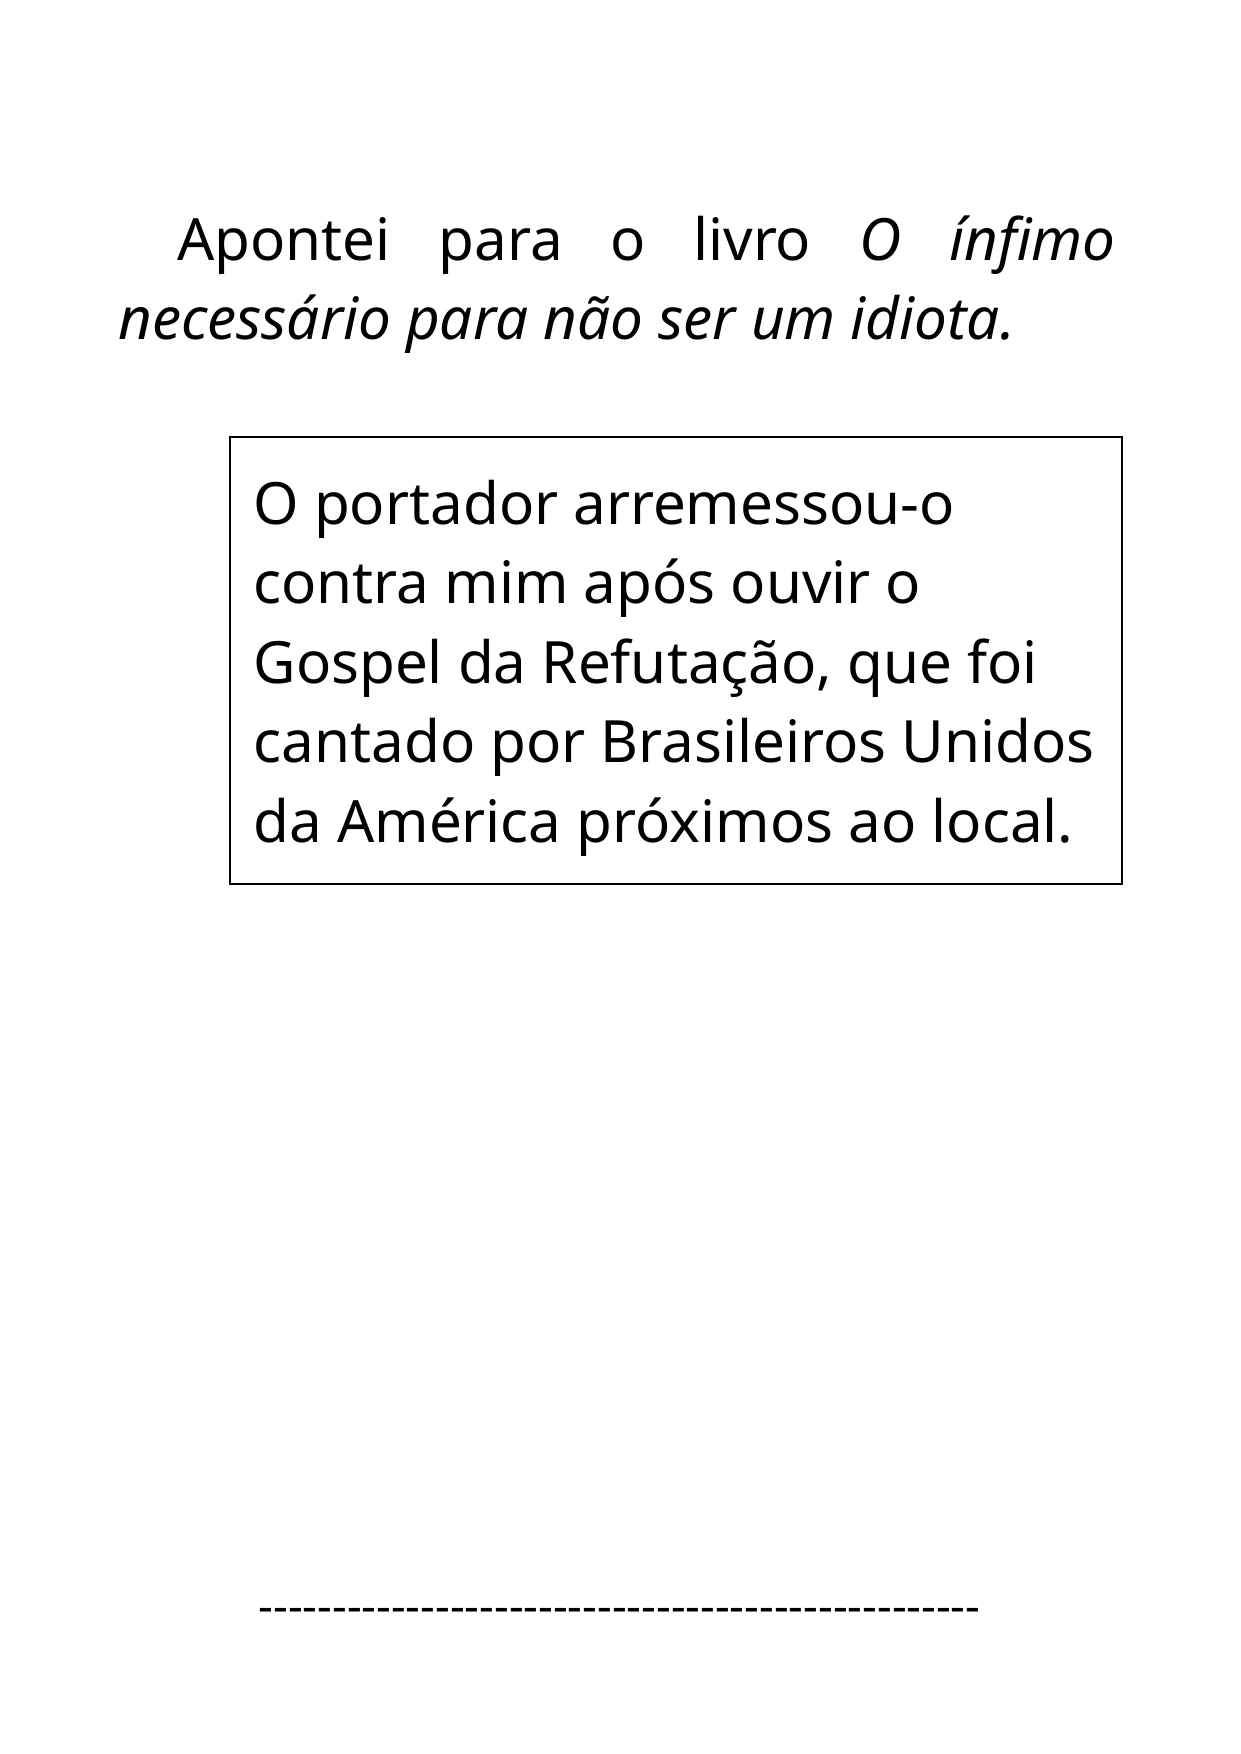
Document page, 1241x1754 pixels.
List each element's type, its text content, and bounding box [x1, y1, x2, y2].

table_header O portador arremessou-o contra mim após ouvir o Gospel da Refutação, que foi cantado por Brasileiros Unidos da América próximos ao local. [231, 438, 1121, 883]
text Apontei para o livro O ínfimo necessário para não ser um idiota. [118, 198, 1122, 357]
